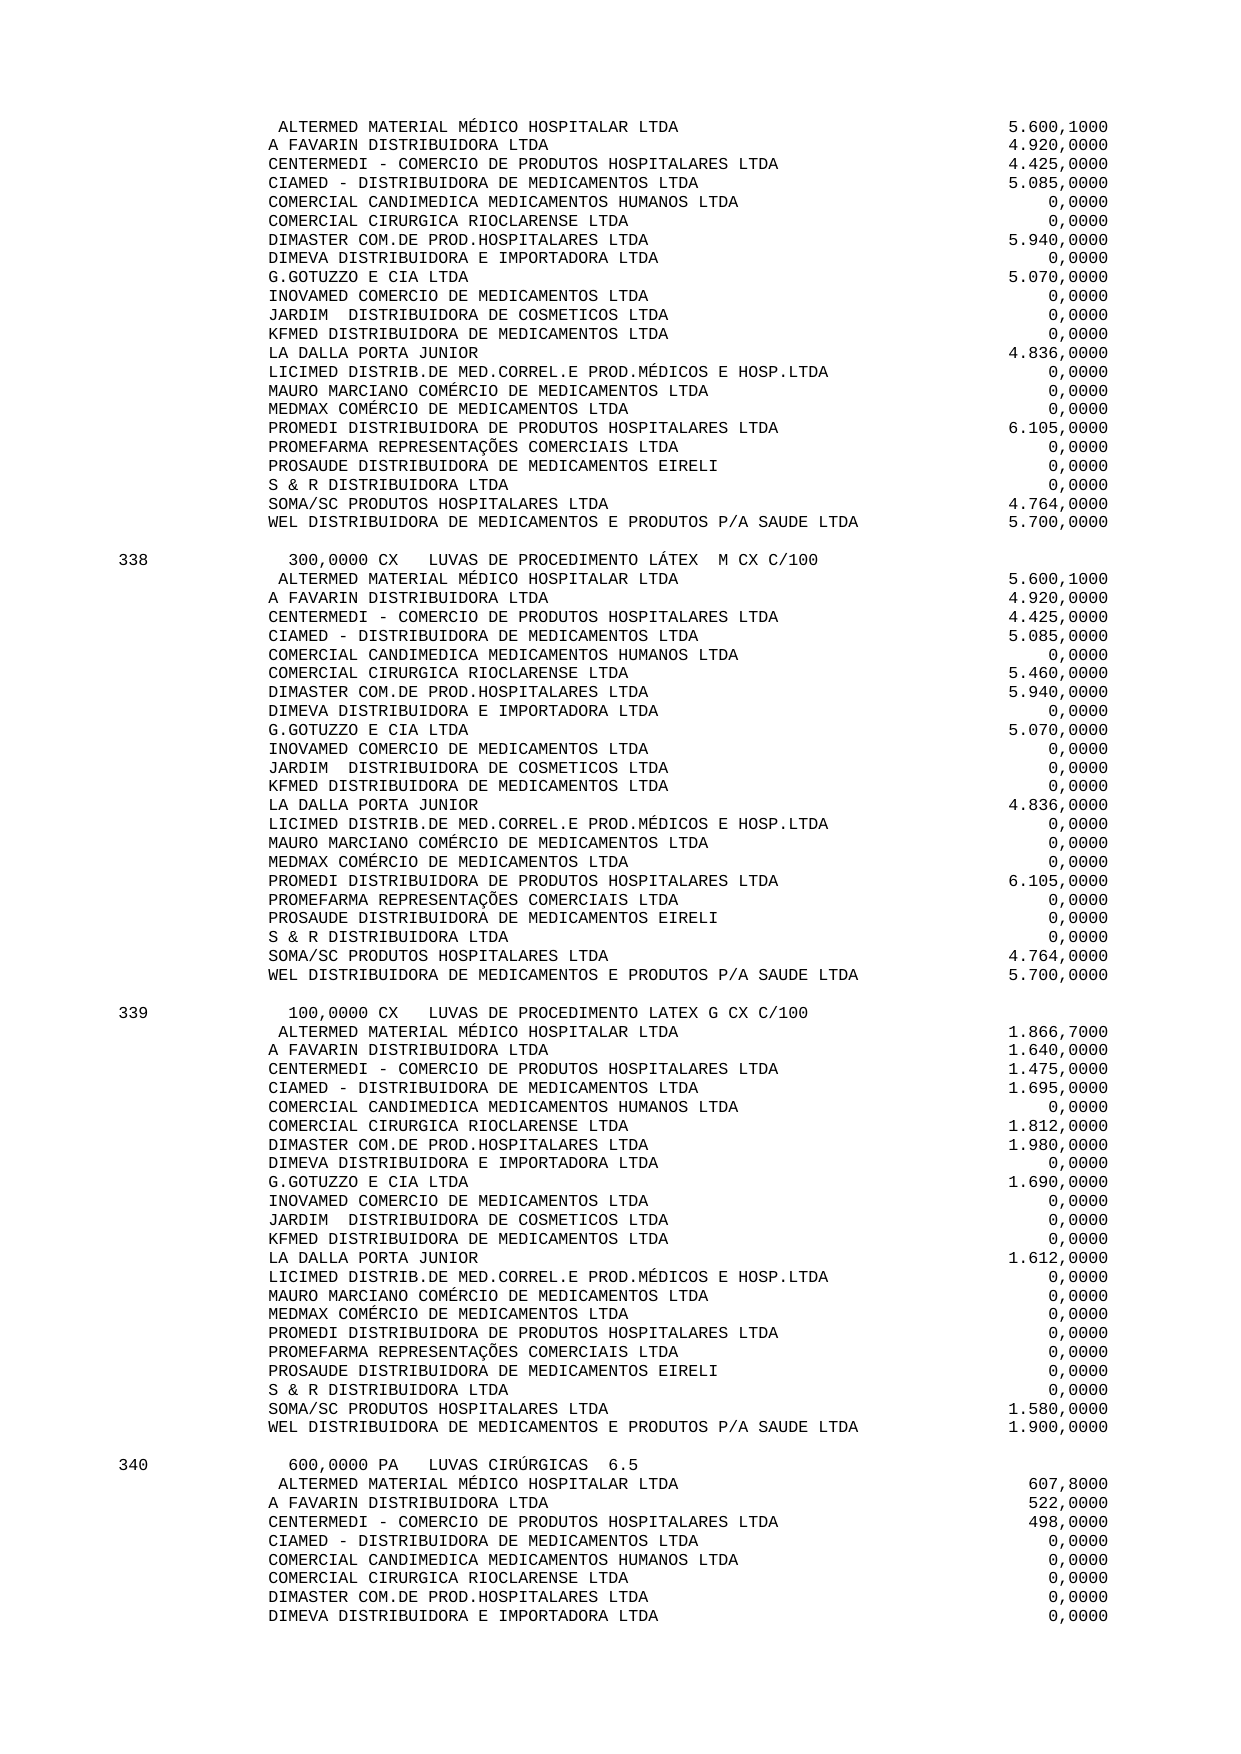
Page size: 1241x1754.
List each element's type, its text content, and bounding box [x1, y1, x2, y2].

text ALTERMED MATERIAL MÉDICO HOSPITALAR LTDA 5.600,1000 A FAVARIN DISTRIBUIDORA LTDA 4.920,0000 CENTERMEDI - COMERCIO DE PRODUTOS HOSPITALARES LTDA 4.425,0000 CIAMED - DISTRIBUIDORA DE MEDICAMENTOS LTDA 5.085,0000 COMERCIAL CANDIMEDICA MEDICAMENTOS HUMANOS LTDA 0,0000 COMERCIAL CIRURGICA RIOCLARENSE LTDA 0,0000 DIMASTER COM.DE PROD.HOSPITALARES LTDA 5.940,0000 DIMEVA DISTRIBUIDORA E IMPORTADORA LTDA 0,0000 G.GOTUZZO E CIA LTDA 5.070,0000 INOVAMED COMERCIO DE MEDICAMENTOS LTDA 0,0000 JARDIM DISTRIBUIDORA DE COSMETICOS LTDA 0,0000 KFMED DISTRIBUIDORA DE MEDICAMENTOS LTDA 0,0000 LA DALLA PORTA JUNIOR 4.836,0000 LICIMED DISTRIB.DE MED.CORREL.E PROD.MÉDICOS E HOSP.LTDA 0,0000 MAURO MARCIANO COMÉRCIO DE MEDICAMENTOS LTDA 0,0000 MEDMAX COMÉRCIO DE MEDICAMENTOS LTDA 0,0000 PROMEDI DISTRIBUIDORA DE PRODUTOS HOSPITALARES LTDA 6.105,0000 PROMEFARMA REPRESENTAÇÕES COMERCIAIS LTDA 0,0000 PROSAUDE DISTRIBUIDORA DE MEDICAMENTOS EIRELI 0,0000 S & R DISTRIBUIDORA LTDA 0,0000 SOMA/SC PRODUTOS HOSPITALARES LTDA 4.764,0000 WEL DISTRIBUIDORA DE MEDICAMENTOS E PRODUTOS P/A SAUDE LTDA 5.700,0000 338 300,0000 CX LUVAS DE PROCEDIMENTO LÁTEX M CX C/100 ALTERMED MATERIAL MÉDICO HOSPITALAR LTDA 5.600,1000 A FAVARIN DISTRIBUIDORA LTDA 4.920,0000 CENTERMEDI - COMERCIO DE PRODUTOS HOSPITALARES LTDA 4.425,0000 CIAMED - DISTRIBUIDORA DE MEDICAMENTOS LTDA 5.085,0000 COMERCIAL CANDIMEDICA MEDICAMENTOS HUMANOS LTDA 0,0000 COMERCIAL CIRURGICA RIOCLARENSE LTDA 5.460,0000 DIMASTER COM.DE PROD.HOSPITALARES LTDA 5.940,0000 DIMEVA DISTRIBUIDORA E IMPORTADORA LTDA 0,0000 G.GOTUZZO E CIA LTDA 5.070,0000 INOVAMED COMERCIO DE MEDICAMENTOS LTDA 0,0000 JARDIM DISTRIBUIDORA DE COSMETICOS LTDA 0,0000 KFMED DISTRIBUIDORA DE MEDICAMENTOS LTDA 0,0000 LA DALLA PORTA JUNIOR 4.836,0000 LICIMED DISTRIB.DE MED.CORREL.E PROD.MÉDICOS E HOSP.LTDA 0,0000 MAURO MARCIANO COMÉRCIO DE MEDICAMENTOS LTDA 0,0000 MEDMAX COMÉRCIO DE MEDICAMENTOS LTDA 0,0000 PROMEDI DISTRIBUIDORA DE PRODUTOS HOSPITALARES LTDA 6.105,0000 PROMEFARMA REPRESENTAÇÕES COMERCIAIS LTDA 0,0000 PROSAUDE DISTRIBUIDORA DE MEDICAMENTOS EIRELI 0,0000 S & R DISTRIBUIDORA LTDA 0,0000 SOMA/SC PRODUTOS HOSPITALARES LTDA 4.764,0000 WEL DISTRIBUIDORA DE MEDICAMENTOS E PRODUTOS P/A SAUDE LTDA 5.700,0000 339 100,0000 CX LUVAS DE PROCEDIMENTO LATEX G CX C/100 ALTERMED MATERIAL MÉDICO HOSPITALAR LTDA 1.866,7000 A FAVARIN DISTRIBUIDORA LTDA 1.640,0000 CENTERMEDI - COMERCIO DE PRODUTOS HOSPITALARES LTDA 1.475,0000 CIAMED - DISTRIBUIDORA DE MEDICAMENTOS LTDA 1.695,0000 COMERCIAL CANDIMEDICA MEDICAMENTOS HUMANOS LTDA 0,0000 COMERCIAL CIRURGICA RIOCLARENSE LTDA 1.812,0000 DIMASTER COM.DE PROD.HOSPITALARES LTDA 1.980,0000 DIMEVA DISTRIBUIDORA E IMPORTADORA LTDA 0,0000 G.GOTUZZO E CIA LTDA 1.690,0000 INOVAMED COMERCIO DE MEDICAMENTOS LTDA 0,0000 JARDIM DISTRIBUIDORA DE COSMETICOS LTDA 0,0000 KFMED DISTRIBUIDORA DE MEDICAMENTOS LTDA 0,0000 LA DALLA PORTA JUNIOR 1.612,0000 LICIMED DISTRIB.DE MED.CORREL.E PROD.MÉDICOS E HOSP.LTDA 0,0000 MAURO MARCIANO COMÉRCIO DE MEDICAMENTOS LTDA 0,0000 MEDMAX COMÉRCIO DE MEDICAMENTOS LTDA 0,0000 PROMEDI DISTRIBUIDORA DE PRODUTOS HOSPITALARES LTDA 0,0000 PROMEFARMA REPRESENTAÇÕES COMERCIAIS LTDA 0,0000 PROSAUDE DISTRIBUIDORA DE MEDICAMENTOS EIRELI 0,0000 S & R DISTRIBUIDORA LTDA 0,0000 SOMA/SC PRODUTOS HOSPITALARES LTDA 1.580,0000 WEL DISTRIBUIDORA DE MEDICAMENTOS E PRODUTOS P/A SAUDE LTDA 1.900,0000 340 600,0000 PA LUVAS CIRÚRGICAS 6.5 ALTERMED MATERIAL MÉDICO HOSPITALAR LTDA 607,8000 A FAVARIN DISTRIBUIDORA LTDA 522,0000 CENTERMEDI - COMERCIO DE PRODUTOS HOSPITALARES LTDA 498,0000 CIAMED - DISTRIBUIDORA DE MEDICAMENTOS LTDA 0,0000 COMERCIAL CANDIMEDICA MEDICAMENTOS HUMANOS LTDA 0,0000 COMERCIAL CIRURGICA RIOCLARENSE LTDA 0,0000 DIMASTER COM.DE PROD.HOSPITALARES LTDA 0,0000 DIMEVA DISTRIBUIDORA E IMPORTADORA LTDA 0,0000 [118, 118, 1122, 1626]
